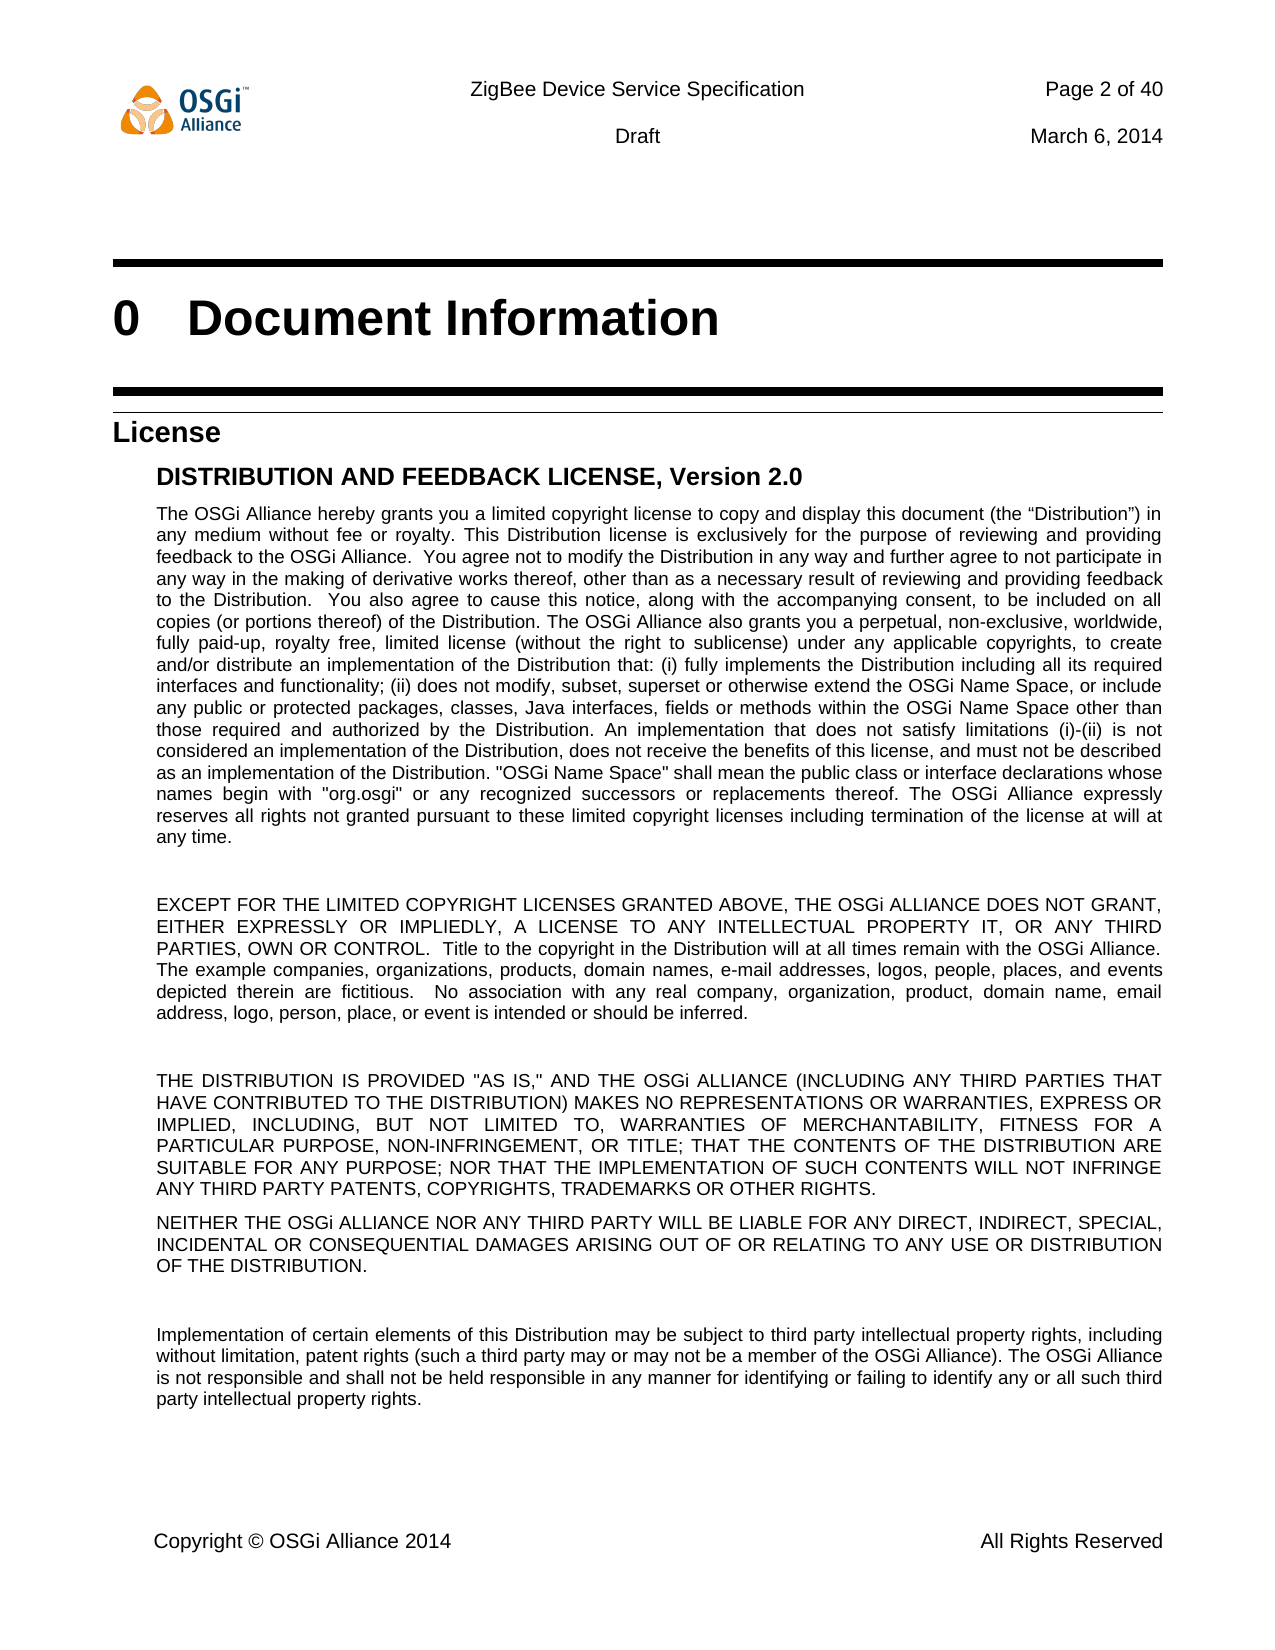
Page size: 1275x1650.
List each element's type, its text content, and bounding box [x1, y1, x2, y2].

text NEITHER THE OSGi ALLIANCE NOR ANY THIRD PARTY WILL BE LIABLE FOR ANY DIRECT, INDIRECT, SPECIAL, INCIDENTAL OR CONSEQUENTIAL DAMAGES ARISING OUT OF OR RELATING TO ANY USE OR DISTRIBUTION OF THE DISTRIBUTION. [156, 1212, 1163, 1277]
subtitle Document Information [112, 260, 1163, 396]
subtitle License [112, 413, 1163, 449]
text DISTRIBUTION AND FEEDBACK LICENSE, Version 2.0 [156, 461, 1163, 490]
text THE DISTRIBUTION IS PROVIDED "AS IS," AND THE OSGi ALLIANCE (INCLUDING ANY THIRD PARTIES THAT HAVE CONTRIBUTED TO THE DISTRIBUTION) MAKES NO REPRESENTATIONS OR WARRANTIES, EXPRESS OR IMPLIED, INCLUDING, BUT NOT LIMITED TO, WARRANTIES OF MERCHANTABILITY, FITNESS FOR A PARTICULAR PURPOSE, NON-INFRINGEMENT, OR TITLE; THAT THE CONTENTS OF THE DISTRIBUTION ARE SUITABLE FOR ANY PURPOSE; NOR THAT THE IMPLEMENTATION OF SUCH CONTENTS WILL NOT INFRINGE ANY THIRD PARTY PATENTS, COPYRIGHTS, TRADEMARKS OR OTHER RIGHTS. [156, 1070, 1163, 1199]
text Implementation of certain elements of this Distribution may be subject to third party intellectual property rights, including without limitation, patent rights (such a third party may or may not be a member of the OSGi Alliance). The OSGi Alliance is not responsible and shall not be held responsible in any manner for identifying or failing to identify any or all such third party intellectual property rights. [156, 1323, 1163, 1409]
picture [113, 78, 257, 142]
text EXCEPT FOR THE LIMITED COPYRIGHT LICENSES GRANTED ABOVE, THE OSGi ALLIANCE DOES NOT GRANT, EITHER EXPRESSLY OR IMPLIEDLY, A LICENSE TO ANY INTELLECTUAL PROPERTY IT, OR ANY THIRD PARTIES, OWN OR CONTROL. Title to the copyright in the Distribution will at all times remain with the OSGi Alliance. The example companies, organizations, products, domain names, e-mail addresses, logos, people, places, and events depicted therein are fictitious. No association with any real company, organization, product, domain name, email address, logo, person, place, or event is intended or should be inferred. [156, 894, 1163, 1024]
text The OSGi Alliance hereby grants you a limited copyright license to copy and display this document (the “Distribution”) in any medium without fee or royalty. This Distribution license is exclusively for the purpose of reviewing and providing feedback to the OSGi Alliance. You agree not to modify the Distribution in any way and further agree to not participate in any way in the making of derivative works thereof, other than as a necessary result of reviewing and providing feedback to the Distribution. You also agree to cause this notice, along with the accompanying consent, to be included on all copies (or portions thereof) of the Distribution. The OSGi Alliance also grants you a perpetual, non-exclusive, worldwide, fully paid-up, royalty free, limited license (without the right to sublicense) under any applicable copyrights, to create and/or distribute an implementation of the Distribution that: (i) fully implements the Distribution including all its required interfaces and functionality; (ii) does not modify, subset, superset or otherwise extend the OSGi Name Space, or include any public or protected packages, classes, Java interfaces, fields or methods within the OSGi Name Space other than those required and authorized by the Distribution. An implementation that does not satisfy limitations (i)-(ii) is not considered an implementation of the Distribution, does not receive the benefits of this license, and must not be described as an implementation of the Distribution. "OSGi Name Space" shall mean the public class or interface declarations whose names begin with "org.osgi" or any recognized successors or replacements thereof. The OSGi Alliance expressly reserves all rights not granted pursuant to these limited copyright licenses including termination of the license at will at any time. [156, 503, 1163, 848]
